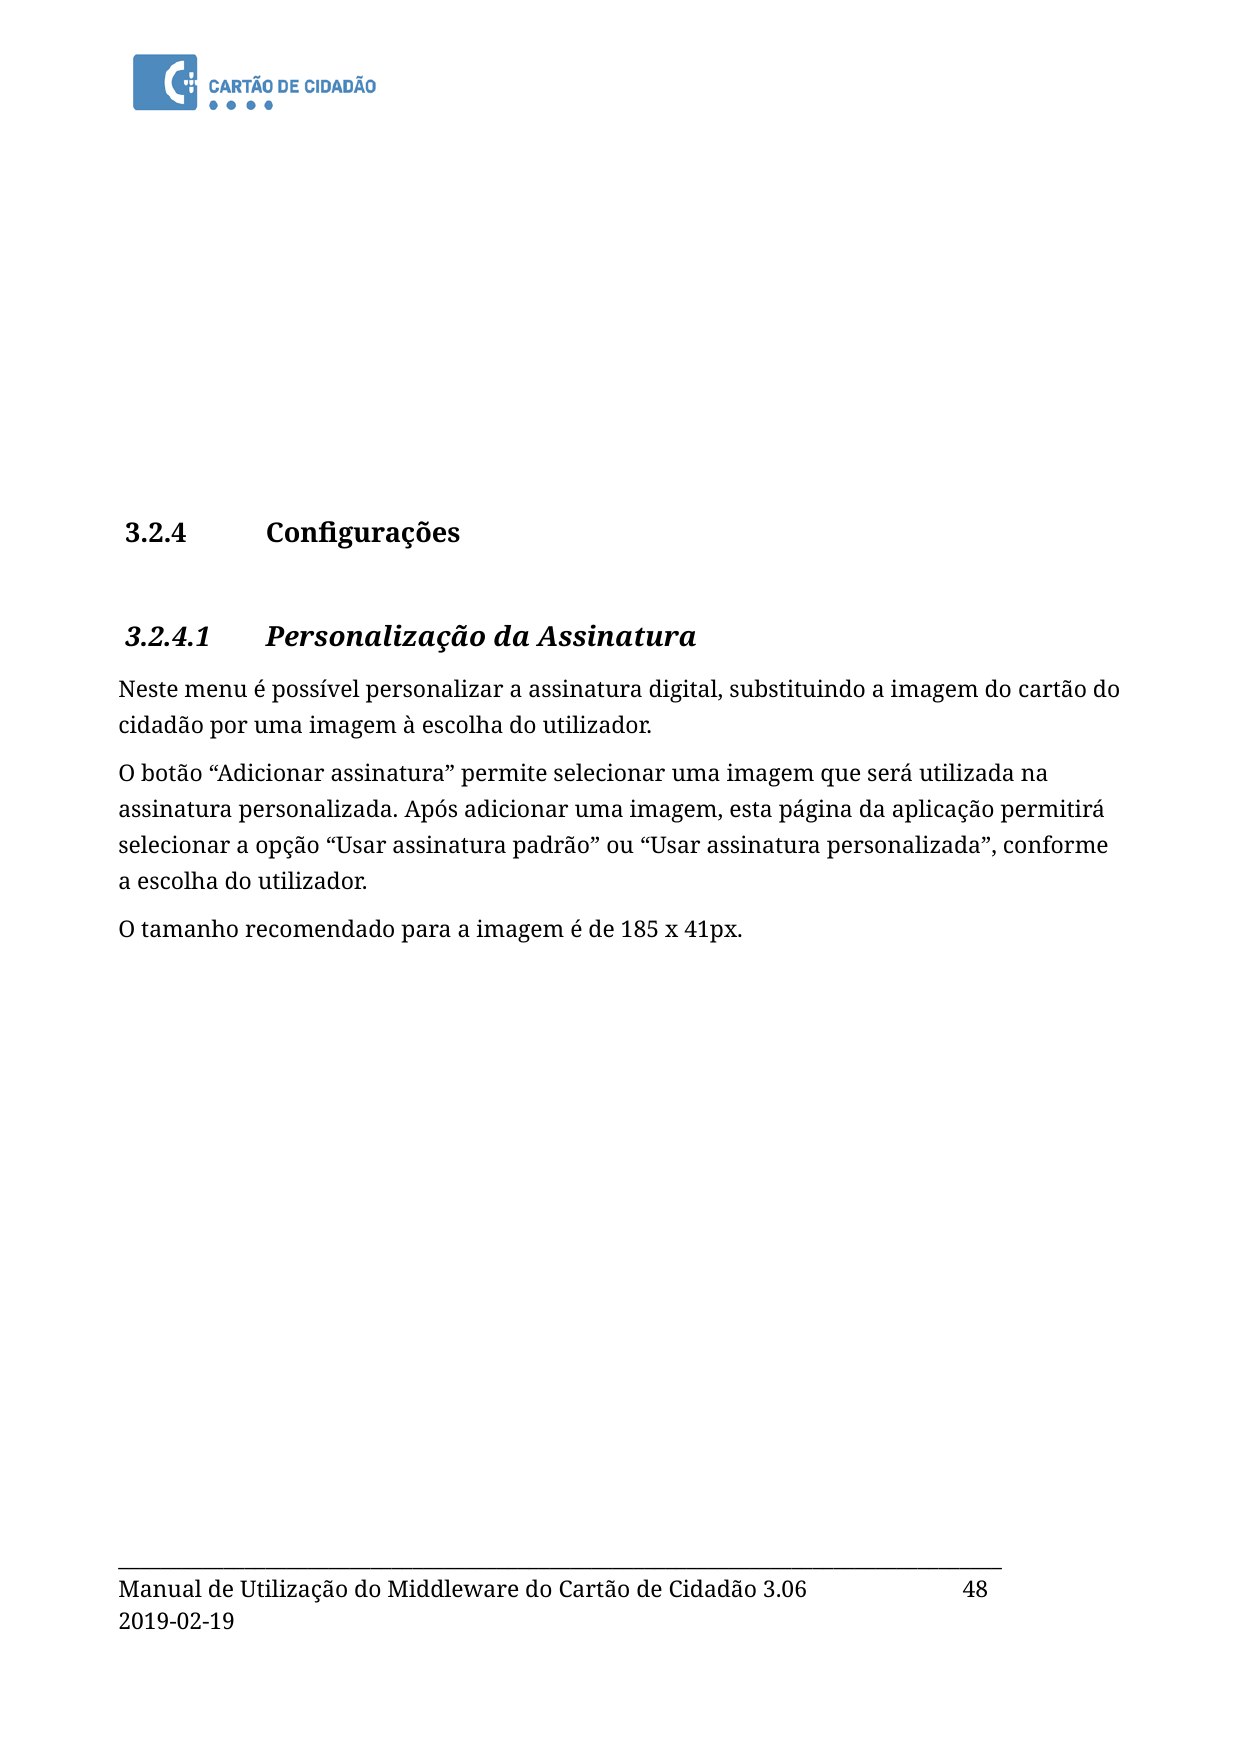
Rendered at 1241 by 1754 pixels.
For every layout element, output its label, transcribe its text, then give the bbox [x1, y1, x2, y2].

text Neste menu é possível personalizar a assinatura digital, substituindo a imagem do cartão do cidadão por uma imagem à escolha do utilizador. [118, 673, 1122, 740]
text O tamanho recomendado para a imagem é de 185 x 41px. [118, 913, 1122, 944]
text O botão “Adicionar assinatura” permite selecionar uma imagem que será utilizada na assinatura personalizada. Após adicionar uma imagem, esta página da aplicação permitirá selecionar a opção “Usar assinatura padrão” ou “Usar assinatura personalizada”, conforme a escolha do utilizador. [118, 757, 1122, 896]
subtitle Personalização da Assinatura [118, 617, 1122, 654]
picture [130, 47, 423, 118]
subtitle Configurações [118, 513, 1122, 550]
